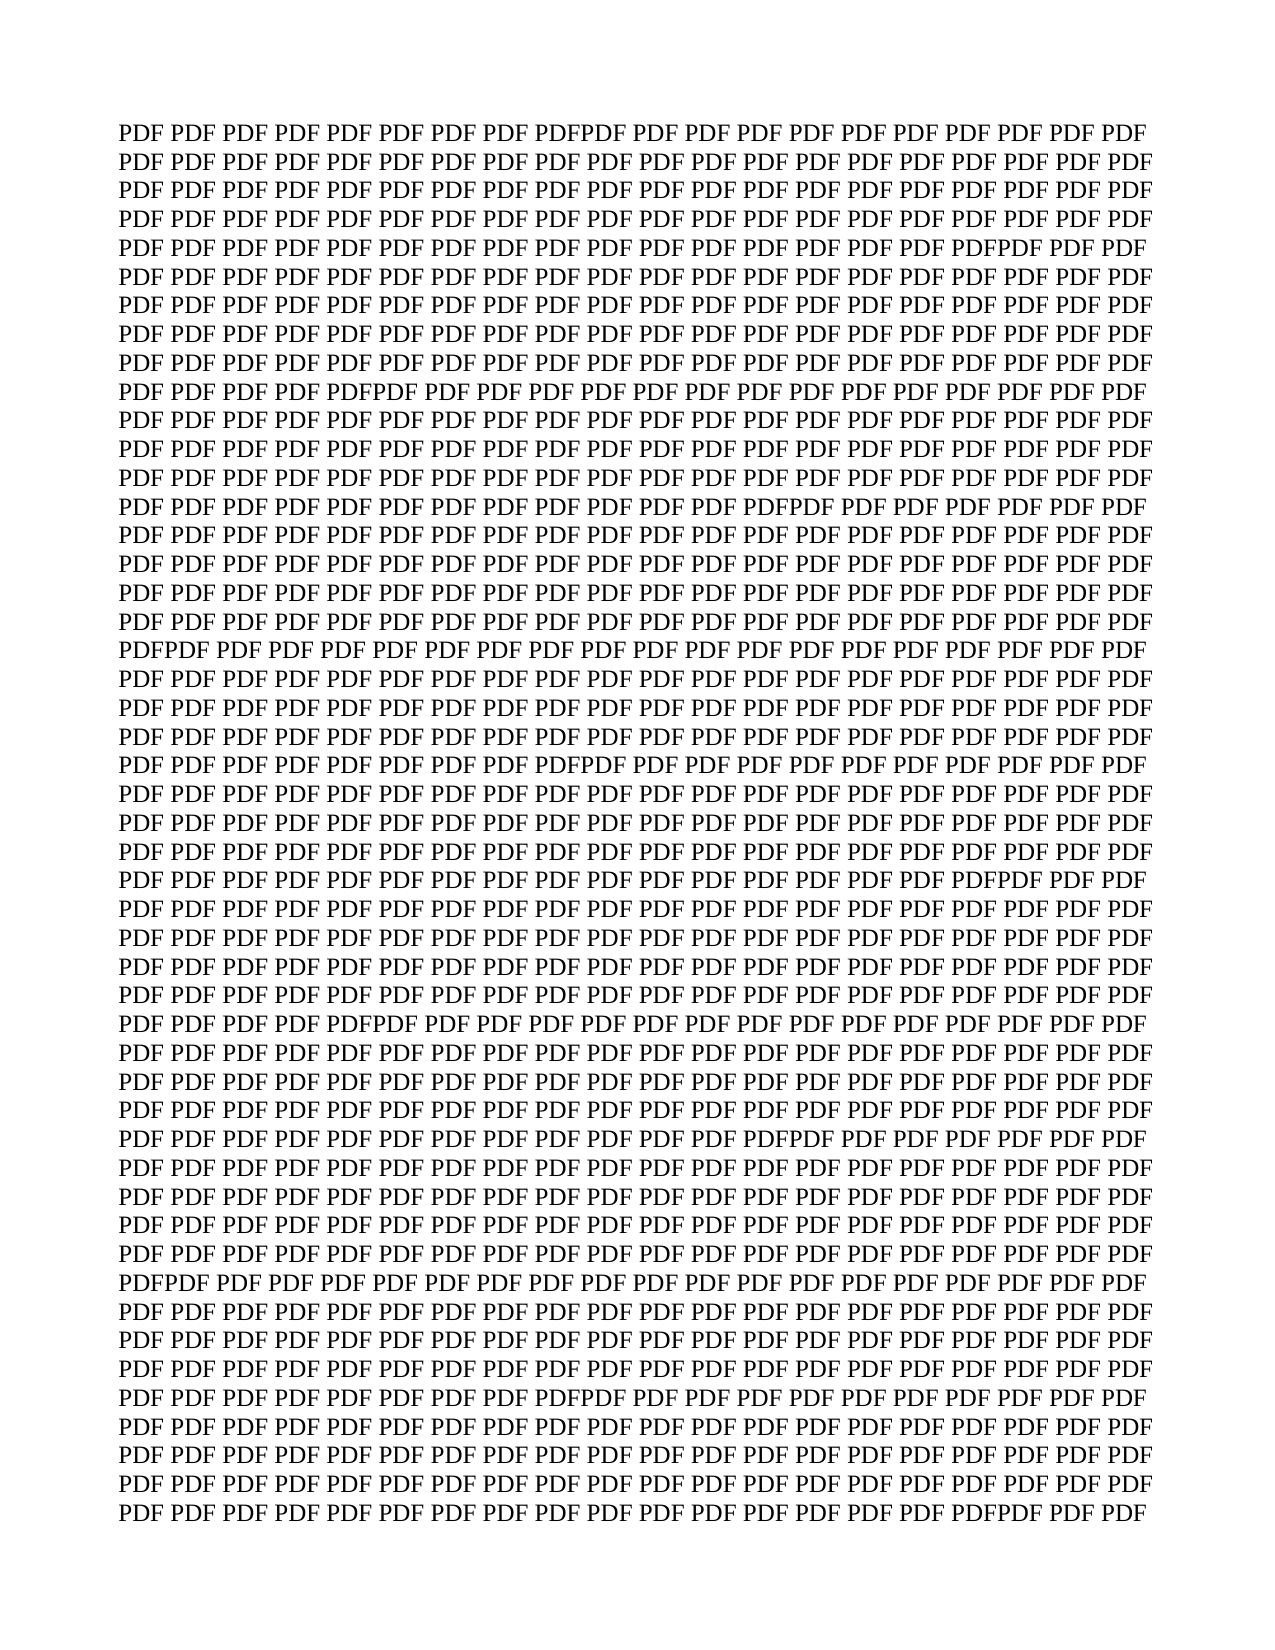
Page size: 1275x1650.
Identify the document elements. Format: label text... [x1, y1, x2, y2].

text PDF PDF PDF PDF PDF PDF PDF PDF PDFPDF PDF PDF PDF PDF PDF PDF PDF PDF PDF PDF PDF PDF PDF PDF PDF PDF PDF PDF PDF PDF PDF PDF PDF PDF PDF PDF PDF PDF PDF PDF PDF PDF PDF PDF PDF PDF PDF PDF PDF PDF PDF PDF PDF PDF PDF PDF PDF PDF PDF PDF PDF PDF PDF PDF PDF PDF PDF PDF PDF PDF PDF PDF PDF PDF PDF PDF PDF PDF PDF PDF PDF PDF PDF PDF PDF PDF PDF PDF PDF PDF PDF PDF PDF PDF PDF PDF PDFPDF PDF PDF PDF PDF PDF PDF PDF PDF PDF PDF PDF PDF PDF PDF PDF PDF PDF PDF PDF PDF PDF PDF PDF PDF PDF PDF PDF PDF PDF PDF PDF PDF PDF PDF PDF PDF PDF PDF PDF PDF PDF PDF PDF PDF PDF PDF PDF PDF PDF PDF PDF PDF PDF PDF PDF PDF PDF PDF PDF PDF PDF PDF PDF PDF PDF PDF PDF PDF PDF PDF PDF PDF PDF PDF PDF PDF PDF PDF PDF PDF PDF PDF PDF PDF PDF PDF PDFPDF PDF PDF PDF PDF PDF PDF PDF PDF PDF PDF PDF PDF PDF PDF PDF PDF PDF PDF PDF PDF PDF PDF PDF PDF PDF PDF PDF PDF PDF PDF PDF PDF PDF PDF PDF PDF PDF PDF PDF PDF PDF PDF PDF PDF PDF PDF PDF PDF PDF PDF PDF PDF PDF PDF PDF PDF PDF PDF PDF PDF PDF PDF PDF PDF PDF PDF PDF PDF PDF PDF PDF PDF PDF PDF PDF PDF PDF PDF PDF PDF PDF PDF PDF PDF PDF PDF PDFPDF PDF PDF PDF PDF PDF PDF PDF PDF PDF PDF PDF PDF PDF PDF PDF PDF PDF PDF PDF PDF PDF PDF PDF PDF PDF PDF PDF PDF PDF PDF PDF PDF PDF PDF PDF PDF PDF PDF PDF PDF PDF PDF PDF PDF PDF PDF PDF PDF PDF PDF PDF PDF PDF PDF PDF PDF PDF PDF PDF PDF PDF PDF PDF PDF PDF PDF PDF PDF PDF PDF PDF PDF PDF PDF PDF PDF PDF PDF PDF PDF PDF PDF PDF PDF PDF PDF PDFPDF PDF PDF PDF PDF PDF PDF PDF PDF PDF PDF PDF PDF PDF PDF PDF PDF PDF PDF PDF PDF PDF PDF PDF PDF PDF PDF PDF PDF PDF PDF PDF PDF PDF PDF PDF PDF PDF PDF PDF PDF PDF PDF PDF PDF PDF PDF PDF PDF PDF PDF PDF PDF PDF PDF PDF PDF PDF PDF PDF PDF PDF PDF PDF PDF PDF PDF PDF PDF PDF PDF PDF PDF PDF PDF PDF PDF PDF PDF PDF PDF PDF PDF PDF PDF PDF PDF PDFPDF PDF PDF PDF PDF PDF PDF PDF PDF PDF PDF PDF PDF PDF PDF PDF PDF PDF PDF PDF PDF PDF PDF PDF PDF PDF PDF PDF PDF PDF PDF PDF PDF PDF PDF PDF PDF PDF PDF PDF PDF PDF PDF PDF PDF PDF PDF PDF PDF PDF PDF PDF PDF PDF PDF PDF PDF PDF PDF PDF PDF PDF PDF PDF PDF PDF PDF PDF PDF PDF PDF PDF PDF PDF PDF PDF PDF PDF PDF PDF PDF PDF PDF PDF PDF PDF PDF PDFPDF PDF PDF PDF PDF PDF PDF PDF PDF PDF PDF PDF PDF PDF PDF PDF PDF PDF PDF PDF PDF PDF PDF PDF PDF PDF PDF PDF PDF PDF PDF PDF PDF PDF PDF PDF PDF PDF PDF PDF PDF PDF PDF PDF PDF PDF PDF PDF PDF PDF PDF PDF PDF PDF PDF PDF PDF PDF PDF PDF PDF PDF PDF PDF PDF PDF PDF PDF PDF PDF PDF PDF PDF PDF PDF PDF PDF PDF PDF PDF PDF PDF PDF PDF PDF PDF PDF PDFPDF PDF PDF PDF PDF PDF PDF PDF PDF PDF PDF PDF PDF PDF PDF PDF PDF PDF PDF PDF PDF PDF PDF PDF PDF PDF PDF PDF PDF PDF PDF PDF PDF PDF PDF PDF PDF PDF PDF PDF PDF PDF PDF PDF PDF PDF PDF PDF PDF PDF PDF PDF PDF PDF PDF PDF PDF PDF PDF PDF PDF PDF PDF PDF PDF PDF PDF PDF PDF PDF PDF PDF PDF PDF PDF PDF PDF PDF PDF PDF PDF PDF PDF PDF PDF PDF PDF PDFPDF PDF PDF PDF PDF PDF PDF PDF PDF PDF PDF PDF PDF PDF PDF PDF PDF PDF PDF PDF PDF PDF PDF PDF PDF PDF PDF PDF PDF PDF PDF PDF PDF PDF PDF PDF PDF PDF PDF PDF PDF PDF PDF PDF PDF PDF PDF PDF PDF PDF PDF PDF PDF PDF PDF PDF PDF PDF PDF PDF PDF PDF PDF PDF PDF PDF PDF PDF PDF PDF PDF PDF PDF PDF PDF PDF PDF PDF PDF PDF PDF PDF PDF PDF PDF PDF PDF PDFPDF PDF PDF PDF PDF PDF PDF PDF PDF PDF PDF PDF PDF PDF PDF PDF PDF PDF PDF PDF PDF PDF PDF PDF PDF PDF PDF PDF PDF PDF PDF PDF PDF PDF PDF PDF PDF PDF PDF PDF PDF PDF PDF PDF PDF PDF PDF PDF PDF PDF PDF PDF PDF PDF PDF PDF PDF PDF PDF PDF PDF PDF PDF PDF PDF PDF PDF PDF PDF PDF PDF PDF PDF PDF PDF PDF PDF PDF PDF PDF PDF PDF PDF PDF PDF PDF PDF PDFPDF PDF PDF PDF PDF PDF PDF PDF PDF PDF PDF PDF PDF PDF PDF PDF PDF PDF PDF PDF PDF PDF PDF PDF PDF PDF PDF PDF PDF PDF PDF PDF PDF PDF PDF PDF PDF PDF PDF PDF PDF PDF PDF PDF PDF PDF PDF PDF PDF PDF PDF PDF PDF PDF PDF PDF PDF PDF PDF PDF PDF PDF PDF PDF PDF PDF PDF PDF PDF PDF PDF PDF PDF PDF PDF PDF PDF PDF PDF PDF PDF PDF PDF PDF PDF PDF PDF PDFPDF PDF PDF [118, 118, 1157, 1527]
